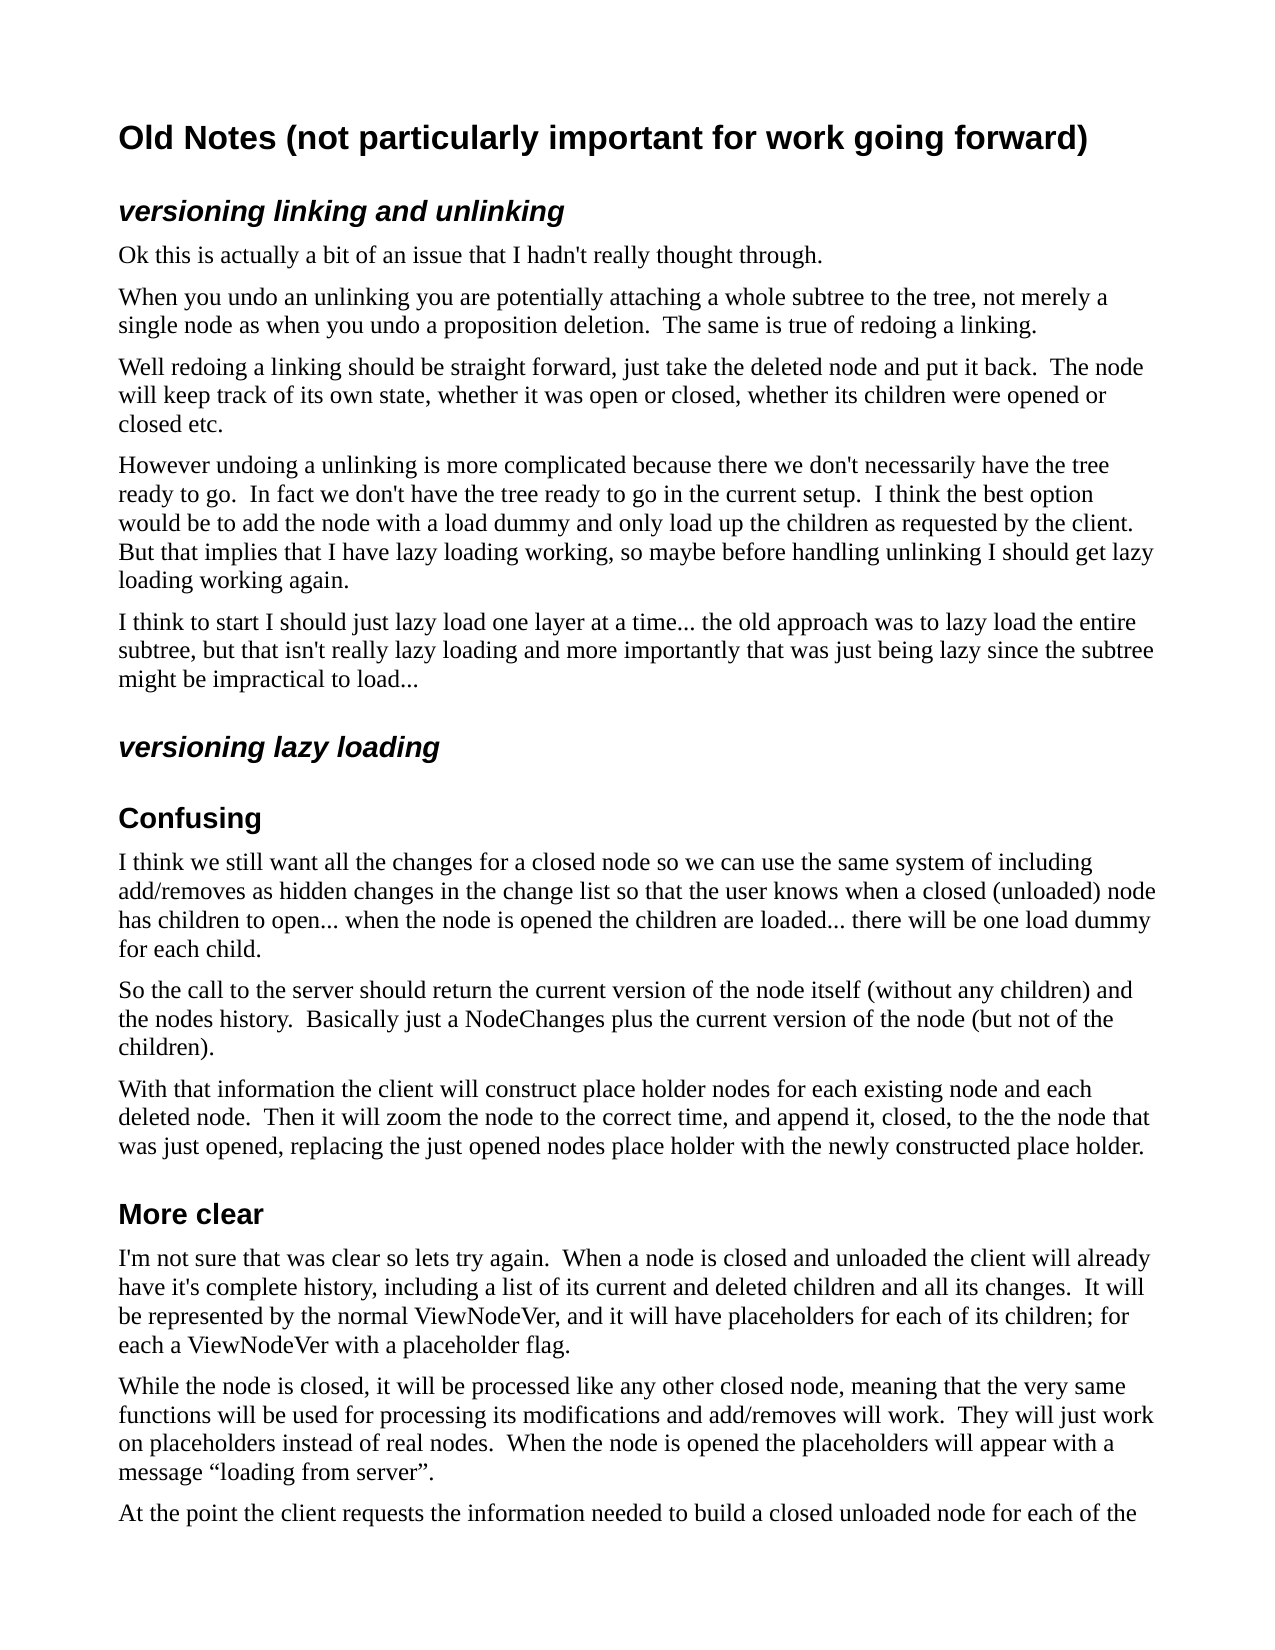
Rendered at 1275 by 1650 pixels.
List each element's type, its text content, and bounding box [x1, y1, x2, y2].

text Well redoing a linking should be straight forward, just take the deleted node and put it back. The node will keep track of its own state, whether it was open or closed, whether its children were opened or closed etc. [118, 352, 1157, 438]
text Ok this is actually a bit of an issue that I hadn't really thought through. [118, 240, 1157, 269]
text With that information the client will construct place holder nodes for each existing node and each deleted node. Then it will zoom the node to the correct time, and append it, closed, to the the node that was just opened, replacing the just opened nodes place holder with the newly constructed place holder. [118, 1074, 1157, 1160]
text I think to start I should just lazy load one layer at a time... the old approach was to lazy load the entire subtree, but that isn't really lazy loading and more importantly that was just being lazy since the subtree might be impractical to load... [118, 607, 1157, 693]
subtitle Confusing [118, 801, 1157, 835]
text However undoing a unlinking is more complicated because there we don't necessarily have the tree ready to go. In fact we don't have the tree ready to go in the current setup. I think the best option would be to add the node with a load dummy and only load up the children as requested by the client. But that implies that I have lazy loading working, so maybe before handling unlinking I should get lazy loading working again. [118, 450, 1157, 594]
text I'm not sure that was clear so lets try again. When a node is closed and unloaded the client will already have it's complete history, including a list of its current and deleted children and all its changes. It will be represented by the normal ViewNodeVer, and it will have placeholders for each of its children; for each a ViewNodeVer with a placeholder flag. [118, 1243, 1157, 1358]
subtitle versioning linking and unlinking [118, 194, 1157, 228]
text So the call to the server should return the current version of the node itself (without any children) and the nodes history. Basically just a NodeChanges plus the current version of the node (but not of the children). [118, 975, 1157, 1061]
text I think we still want all the changes for a closed node so we can use the same system of including add/removes as hidden changes in the change list so that the user knows when a closed (unloaded) node has children to open... when the node is opened the children are loaded... there will be one load dummy for each child. [118, 847, 1157, 962]
subtitle Old Notes (not particularly important for work going forward) [118, 118, 1157, 157]
text When you undo an unlinking you are potentially attaching a whole subtree to the tree, not merely a single node as when you undo a proposition deletion. The same is true of redoing a linking. [118, 282, 1157, 339]
text At the point the client requests the information needed to build a closed unloaded node for each of the [118, 1498, 1157, 1527]
subtitle versioning lazy loading [118, 730, 1157, 764]
text While the node is closed, it will be processed like any other closed node, meaning that the very same functions will be used for processing its modifications and add/removes will work. They will just work on placeholders instead of real nodes. When the node is opened the placeholders will appear with a message “loading from server”. [118, 1371, 1157, 1486]
subtitle More clear [118, 1197, 1157, 1231]
